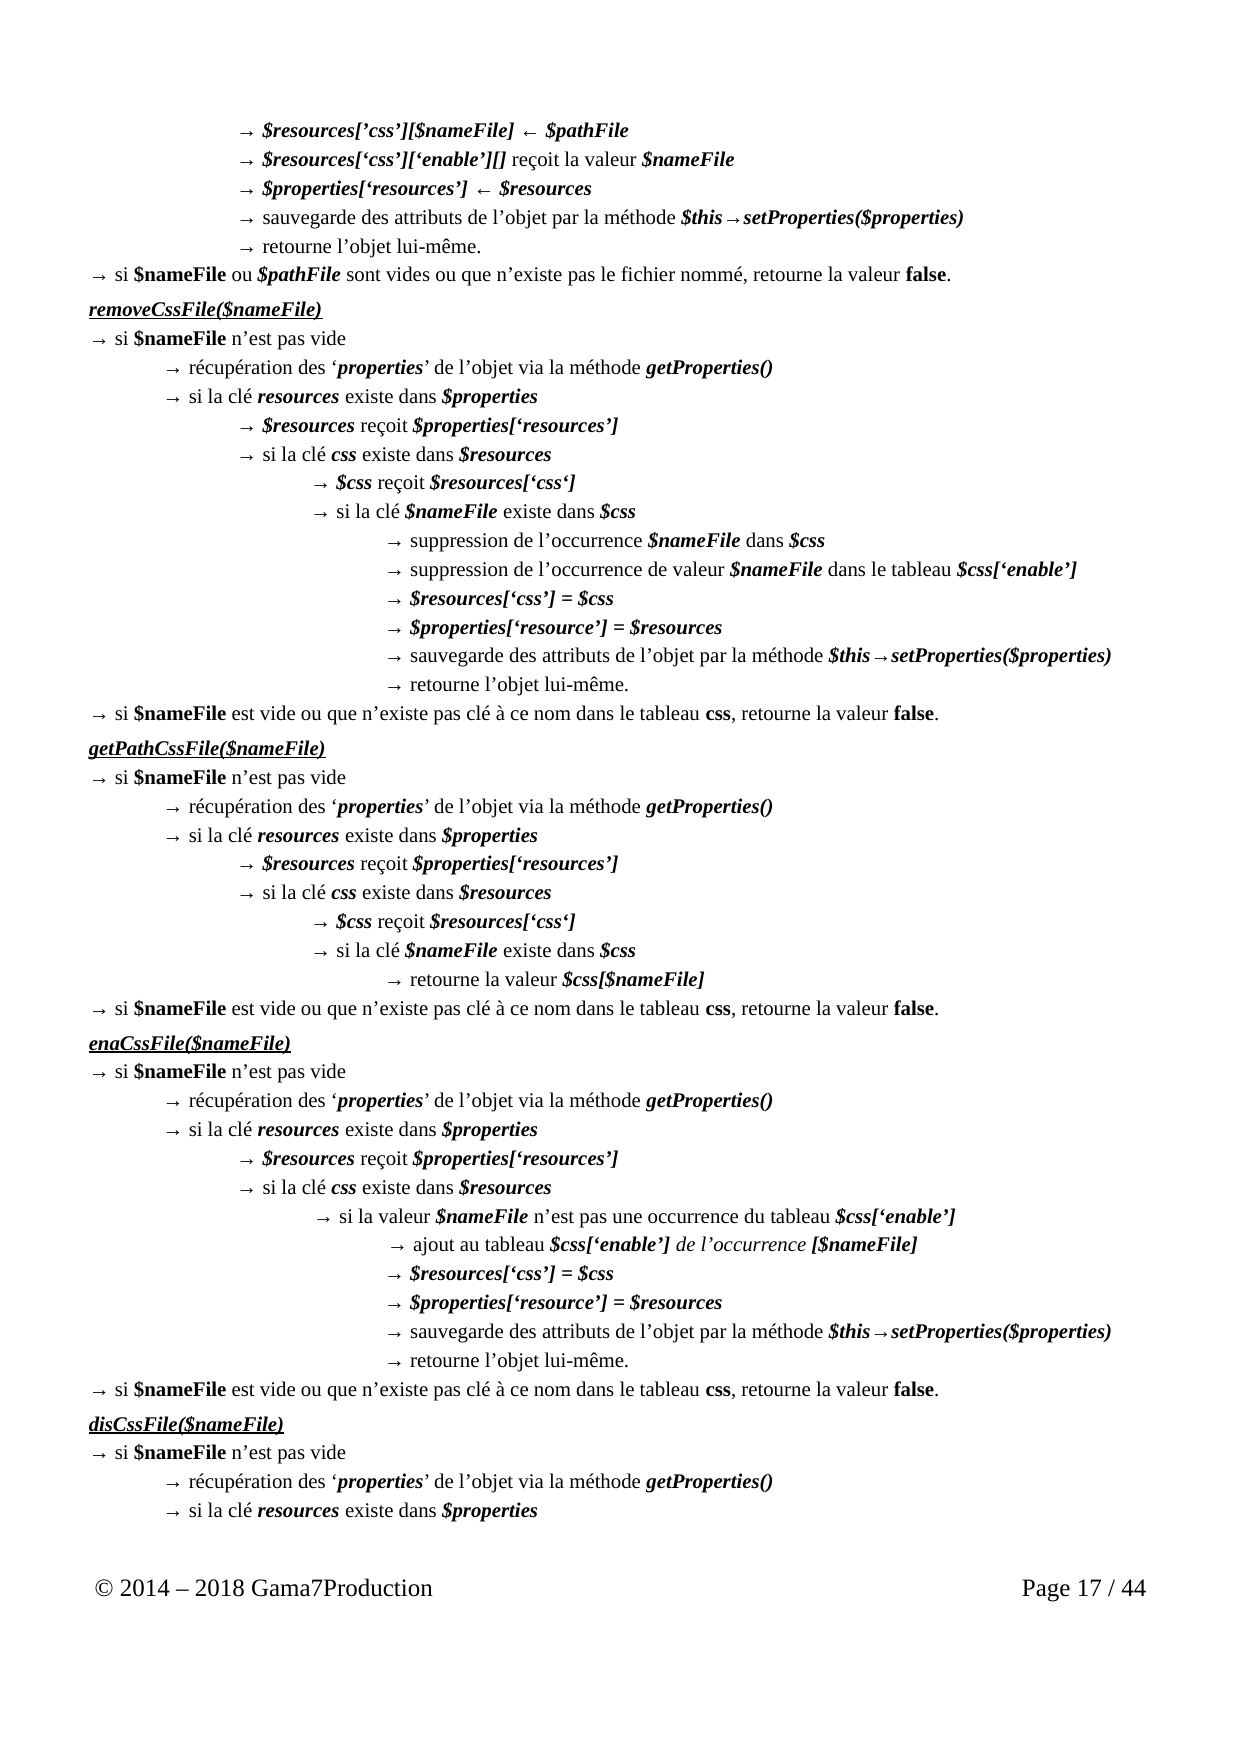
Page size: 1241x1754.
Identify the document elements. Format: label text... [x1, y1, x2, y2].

text → ajout au tableau $css[‘enable’] de l’occurrence [$nameFile] [313, 1232, 1152, 1256]
text → si la clé resources existe dans $properties [88, 1117, 1152, 1141]
text → si la clé resources existe dans $properties [88, 384, 1152, 408]
text → retourne l’objet lui-même. [88, 233, 1152, 258]
text → suppression de l’occurrence $nameFile dans $css [88, 528, 1152, 552]
text enaCssFile($nameFile) [88, 1030, 1152, 1054]
text → $css reçoit $resources[‘css‘] [88, 909, 1152, 933]
text → si $nameFile n’est pas vide [88, 1440, 1152, 1464]
text → si la valeur $nameFile n’est pas une occurrence du tableau $css[‘enable’] [313, 1203, 1152, 1228]
text → $resources[‘css’] = $css [88, 586, 1152, 610]
text → si la clé $nameFile existe dans $css [88, 499, 1152, 523]
text → si $nameFile n’est pas vide [88, 326, 1152, 350]
text → si la clé css existe dans $resources [88, 1175, 1152, 1199]
text → si la clé resources existe dans $properties [88, 1498, 1152, 1522]
text → si $nameFile est vide ou que n’existe pas clé à ce nom dans le tableau css, retourne la valeur false. [88, 996, 1152, 1020]
text disCssFile($nameFile) [88, 1411, 1152, 1436]
text → $properties[‘resource’] = $resources [88, 1290, 1152, 1314]
text → sauvegarde des attributs de l’objet par la méthode $this→setProperties($properties) [236, 205, 1152, 229]
text → si la clé $nameFile existe dans $css [88, 938, 1152, 962]
text → $resources[‘css’][‘enable’][] reçoit la valeur $nameFile [236, 147, 1152, 171]
text removeCssFile($nameFile) [88, 297, 1152, 321]
text → sauvegarde des attributs de l’objet par la méthode $this→setProperties($properties) [384, 1319, 1152, 1343]
text → retourne l’objet lui-même. [384, 672, 1152, 696]
text → sauvegarde des attributs de l’objet par la méthode $this→setProperties($properties) [384, 643, 1152, 667]
text → $resources[‘css’] = $css [88, 1261, 1152, 1285]
text → si la clé css existe dans $resources [88, 880, 1152, 904]
text → si $nameFile est vide ou que n’existe pas clé à ce nom dans le tableau css, retourne la valeur false. [88, 1377, 1152, 1401]
text → récupération des ‘properties’ de l’objet via la méthode getProperties() [88, 355, 1152, 379]
text → si $nameFile n’est pas vide [88, 1059, 1152, 1083]
text → récupération des ‘properties’ de l’objet via la méthode getProperties() [88, 794, 1152, 818]
text → $properties[‘resource’] = $resources [88, 614, 1152, 639]
text → $properties[‘resources’] ← $resources [236, 176, 1152, 200]
text → si $nameFile n’est pas vide [88, 765, 1152, 789]
text → retourne la valeur $css[$nameFile] [88, 967, 1152, 991]
text → récupération des ‘properties’ de l’objet via la méthode getProperties() [88, 1088, 1152, 1112]
text → $resources reçoit $properties[‘resources’] [88, 1146, 1152, 1170]
text → si $nameFile ou $pathFile sont vides ou que n’existe pas le fichier nommé, retourne la valeur false. [88, 262, 1152, 286]
text → récupération des ‘properties’ de l’objet via la méthode getProperties() [88, 1469, 1152, 1493]
text → retourne l’objet lui-même. [384, 1348, 1152, 1372]
text getPathCssFile($nameFile) [88, 736, 1152, 760]
text → $resources[’css’][$nameFile] ← $pathFile [236, 118, 1152, 142]
text → $css reçoit $resources[‘css‘] [88, 470, 1152, 494]
text → suppression de l’occurrence de valeur $nameFile dans le tableau $css[‘enable’] [384, 557, 1152, 581]
text → $resources reçoit $properties[‘resources’] [88, 851, 1152, 875]
text → si $nameFile est vide ou que n’existe pas clé à ce nom dans le tableau css, retourne la valeur false. [88, 701, 1152, 725]
text → $resources reçoit $properties[‘resources’] [88, 413, 1152, 437]
text → si la clé css existe dans $resources [88, 441, 1152, 466]
text → si la clé resources existe dans $properties [88, 822, 1152, 847]
